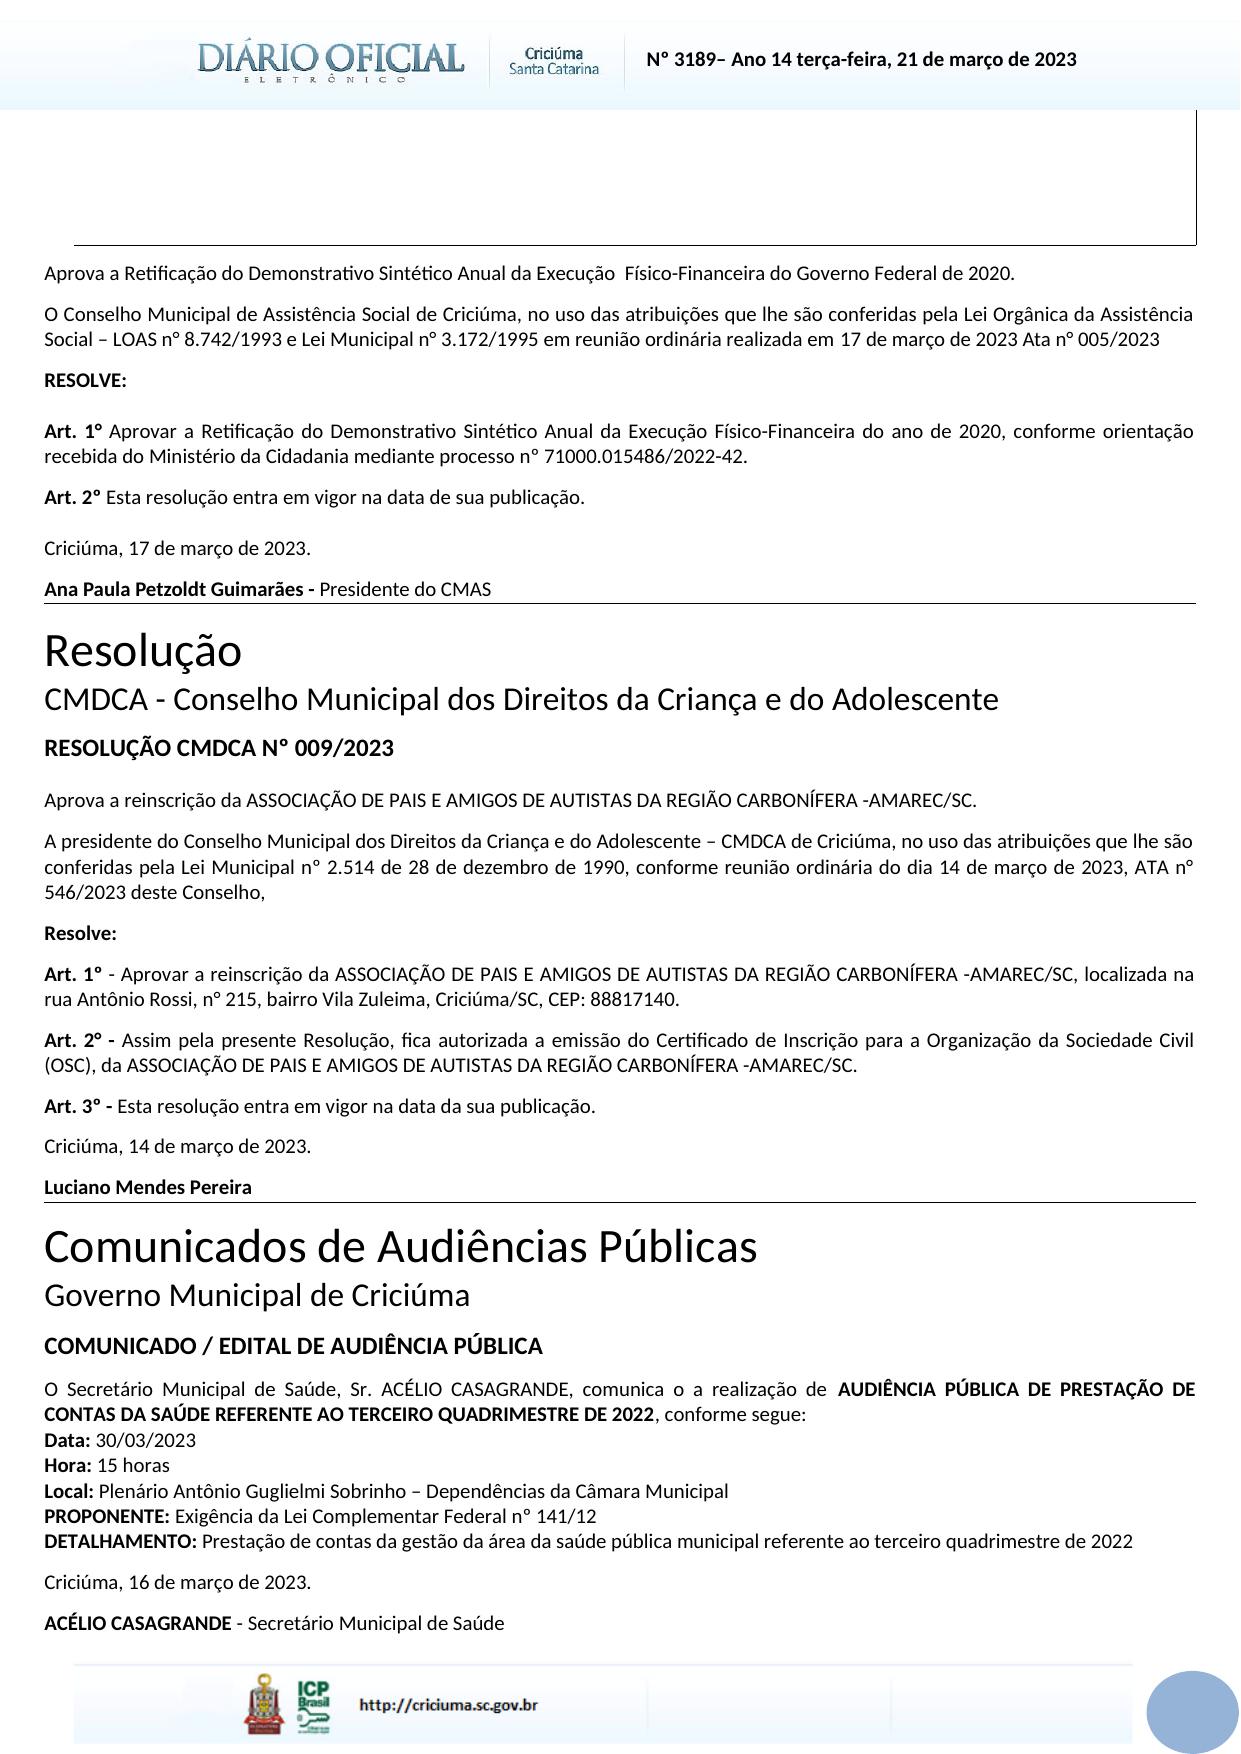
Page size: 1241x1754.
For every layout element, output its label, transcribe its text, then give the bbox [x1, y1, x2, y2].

text PROPONENTE: Exigência da Lei Complementar Federal nº 141/12 [44, 1503, 1196, 1529]
text CMDCA - Conselho Municipal dos Direitos da Criança e do Adolescente [44, 678, 1196, 719]
text Ana Paula Petzoldt Guimarães - Presidente do CMAS [44, 576, 1196, 603]
text Comunicados de Audiências Públicas [44, 1216, 1196, 1274]
text Resolve: [44, 920, 1196, 945]
text Criciúma, 16 de março de 2023. [44, 1569, 1196, 1595]
text Governo Municipal de Criciúma [44, 1274, 1196, 1315]
text COMUNICADO / EDITAL DE AUDIÊNCIA PÚBLICA [44, 1330, 1196, 1361]
text Art. 1° Aprovar a Retificação do Demonstrativo Sintético Anual da Execução Físico-Financeira do ano de 2020, conforme orientação recebida do Ministério da Cidadania mediante processo nº 71000.015486/2022-42. [44, 418, 1196, 469]
text Criciúma, 14 de março de 2023. [44, 1134, 1196, 1159]
text Criciúma, 17 de março de 2023. [44, 535, 1196, 561]
text Art. 1º - Aprovar a reinscrição da ASSOCIAÇÃO DE PAIS E AMIGOS DE AUTISTAS DA REGIÃO CARBONÍFERA -AMAREC/SC, localizada na rua Antônio Rossi, n° 215, bairro Vila Zuleima, Criciúma/SC, CEP: 88817140. [44, 961, 1196, 1012]
text Art. 3º - Esta resolução entra em vigor na data da sua publicação. [44, 1093, 1196, 1118]
text RESOLUÇÃO CMDCA Nº 009/2023 [44, 732, 1196, 762]
text A presidente do Conselho Municipal dos Direitos da Criança e do Adolescente – CMDCA de Criciúma, no uso das atribuições que lhe são conferidas pela Lei Municipal nº 2.514 de 28 de dezembro de 1990, conforme reunião ordinária do dia 14 de março de 2023, ATA n° 546/2023 deste Conselho, [44, 828, 1196, 905]
text DETALHAMENTO: Prestação de contas da gestão da área da saúde pública municipal referente ao terceiro quadrimestre de 2022 [44, 1529, 1196, 1554]
text O Conselho Municipal de Assistência Social de Criciúma, no uso das atribuições que lhe são conferidas pela Lei Orgânica da Assistência Social – LOAS n° 8.742/1993 e Lei Municipal n° 3.172/1995 em reunião ordinária realizada em 17 de março de 2023 Ata n° 005/2023 [44, 301, 1196, 352]
text Aprova a reinscrição da ASSOCIAÇÃO DE PAIS E AMIGOS DE AUTISTAS DA REGIÃO CARBONÍFERA -AMAREC/SC. [44, 788, 1196, 813]
text RESOLVE: [44, 367, 1196, 393]
text O Secretário Municipal de Saúde, Sr. ACÉLIO CASAGRANDE, comunica o a realização de AUDIÊNCIA PÚBLICA DE PRESTAÇÃO DE CONTAS DA SAÚDE REFERENTE AO TERCEIRO QUADRIMESTRE DE 2022, conforme segue: [44, 1376, 1196, 1427]
text Hora: 15 horas [44, 1452, 1196, 1478]
text Data: 30/03/2023 [44, 1427, 1196, 1452]
text Aprova a Retificação do Demonstrativo Sintético Anual da Execução Físico-Financeira do Governo Federal de 2020. [44, 261, 1196, 286]
text Local: Plenário Antônio Guglielmi Sobrinho – Dependências da Câmara Municipal [44, 1478, 1196, 1503]
text ACÉLIO CASAGRANDE - Secretário Municipal de Saúde [44, 1610, 1196, 1636]
text Resolução [44, 620, 1196, 678]
text Luciano Mendes Pereira [44, 1174, 1196, 1202]
text Art. 2° - Assim pela presente Resolução, fica autorizada a emissão do Certificado de Inscrição para a Organização da Sociedade Civil (OSC), da ASSOCIAÇÃO DE PAIS E AMIGOS DE AUTISTAS DA REGIÃO CARBONÍFERA -AMAREC/SC. [44, 1027, 1196, 1078]
text Art. 2º Esta resolução entra em vigor na data de sua publicação. [44, 484, 1196, 510]
